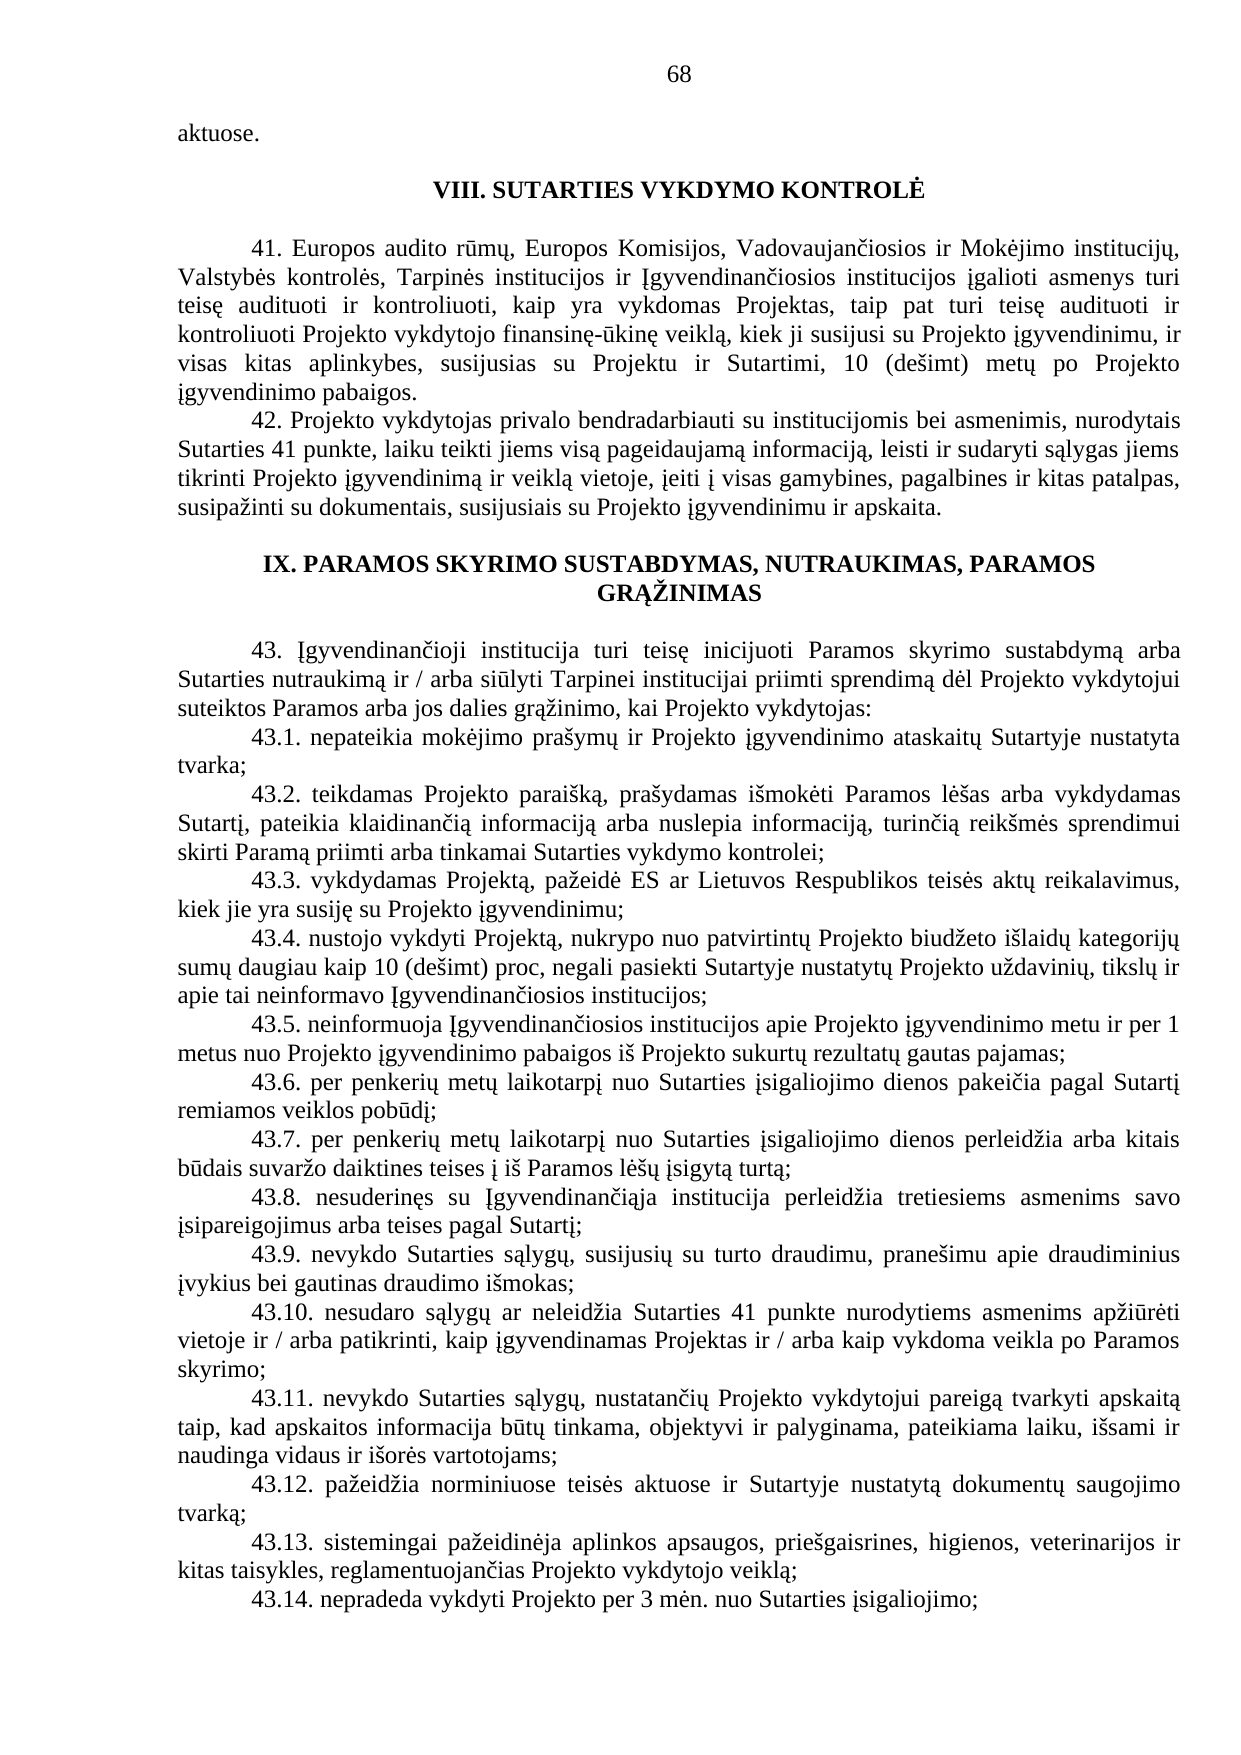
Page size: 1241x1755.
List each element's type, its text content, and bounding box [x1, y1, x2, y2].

text 43.5. neinformuoja Įgyvendinančiosios institucijos apie Projekto įgyvendinimo metu ir per 1 metus nuo Projekto įgyvendinimo pabaigos iš Projekto sukurtų rezultatų gautas pajamas; [177, 1009, 1181, 1067]
text 43.14. nepradeda vykdyti Projekto per 3 mėn. nuo Sutarties įsigaliojimo; [177, 1584, 1181, 1613]
text 43.4. nustojo vykdyti Projektą, nukrypo nuo patvirtintų Projekto biudžeto išlaidų kategorijų sumų daugiau kaip 10 (dešimt) proc, negali pasiekti Sutartyje nustatytų Projekto uždavinių, tikslų ir apie tai neinformavo Įgyvendinančiosios institucijos; [177, 923, 1181, 1009]
text 43.11. nevykdo Sutarties sąlygų, nustatančių Projekto vykdytojui pareigą tvarkyti apskaitą taip, kad apskaitos informacija būtų tinkama, objektyvi ir palyginama, pateikiama laiku, išsami ir naudinga vidaus ir išorės vartotojams; [177, 1383, 1181, 1469]
text 43. Įgyvendinančioji institucija turi teisę inicijuoti Paramos skyrimo sustabdymą arba Sutarties nutraukimą ir / arba siūlyti Tarpinei institucijai priimti sprendimą dėl Projekto vykdytojui suteiktos Paramos arba jos dalies grąžinimo, kai Projekto vykdytojas: [177, 636, 1181, 722]
text 43.6. per penkerių metų laikotarpį nuo Sutarties įsigaliojimo dienos pakeičia pagal Sutartį remiamos veiklos pobūdį; [177, 1067, 1181, 1124]
text 43.9. nevykdo Sutarties sąlygų, susijusių su turto draudimu, pranešimu apie draudiminius įvykius bei gautinas draudimo išmokas; [177, 1239, 1181, 1297]
text 43.12. pažeidžia norminiuose teisės aktuose ir Sutartyje nustatytą dokumentų saugojimo tvarką; [177, 1469, 1181, 1527]
text IX. PARAMOS SKYRIMO SUSTABDYMAS, NUTRAUKIMAS, PARAMOS GRĄŽINIMAS [177, 549, 1181, 607]
text 43.2. teikdamas Projekto paraišką, prašydamas išmokėti Paramos lėšas arba vykdydamas Sutartį, pateikia klaidinančią informaciją arba nuslepia informaciją, turinčią reikšmės sprendimui skirti Paramą priimti arba tinkamai Sutarties vykdymo kontrolei; [177, 779, 1181, 866]
text 43.1. nepateikia mokėjimo prašymų ir Projekto įgyvendinimo ataskaitų Sutartyje nustatyta tvarka; [177, 722, 1181, 779]
text 43.3. vykdydamas Projektą, pažeidė ES ar Lietuvos Respublikos teisės aktų reikalavimus, kiek jie yra susiję su Projekto įgyvendinimu; [177, 866, 1181, 923]
text aktuose. [177, 118, 1181, 147]
text 43.10. nesudaro sąlygų ar neleidžia Sutarties 41 punkte nurodytiems asmenims apžiūrėti vietoje ir / arba patikrinti, kaip įgyvendinamas Projektas ir / arba kaip vykdoma veikla po Paramos skyrimo; [177, 1297, 1181, 1383]
text 43.7. per penkerių metų laikotarpį nuo Sutarties įsigaliojimo dienos perleidžia arba kitais būdais suvaržo daiktines teises į iš Paramos lėšų įsigytą turtą; [177, 1124, 1181, 1182]
text 42. Projekto vykdytojas privalo bendradarbiauti su institucijomis bei asmenimis, nurodytais Sutarties 41 punkte, laiku teikti jiems visą pageidaujamą informaciją, leisti ir sudaryti sąlygas jiems tikrinti Projekto įgyvendinimą ir veiklą vietoje, įeiti į visas gamybines, pagalbines ir kitas patalpas, susipažinti su dokumentais, susijusiais su Projekto įgyvendinimu ir apskaita. [177, 406, 1181, 521]
text 43.8. nesuderinęs su Įgyvendinančiąja institucija perleidžia tretiesiems asmenims savo įsipareigojimus arba teises pagal Sutartį; [177, 1182, 1181, 1239]
text 41. Europos audito rūmų, Europos Komisijos, Vadovaujančiosios ir Mokėjimo institucijų, Valstybės kontrolės, Tarpinės institucijos ir Įgyvendinančiosios institucijos įgalioti asmenys turi teisę audituoti ir kontroliuoti, kaip yra vykdomas Projektas, taip pat turi teisę audituoti ir kontroliuoti Projekto vykdytojo finansinę-ūkinę veiklą, kiek ji susijusi su Projekto įgyvendinimu, ir visas kitas aplinkybes, susijusias su Projektu ir Sutartimi, 10 (dešimt) metų po Projekto įgyvendinimo pabaigos. [177, 233, 1181, 406]
text VIII. SUTARTIES VYKDYMO KONTROLĖ [177, 176, 1181, 204]
text 43.13. sistemingai pažeidinėja aplinkos apsaugos, priešgaisrines, higienos, veterinarijos ir kitas taisykles, reglamentuojančias Projekto vykdytojo veiklą; [177, 1527, 1181, 1584]
